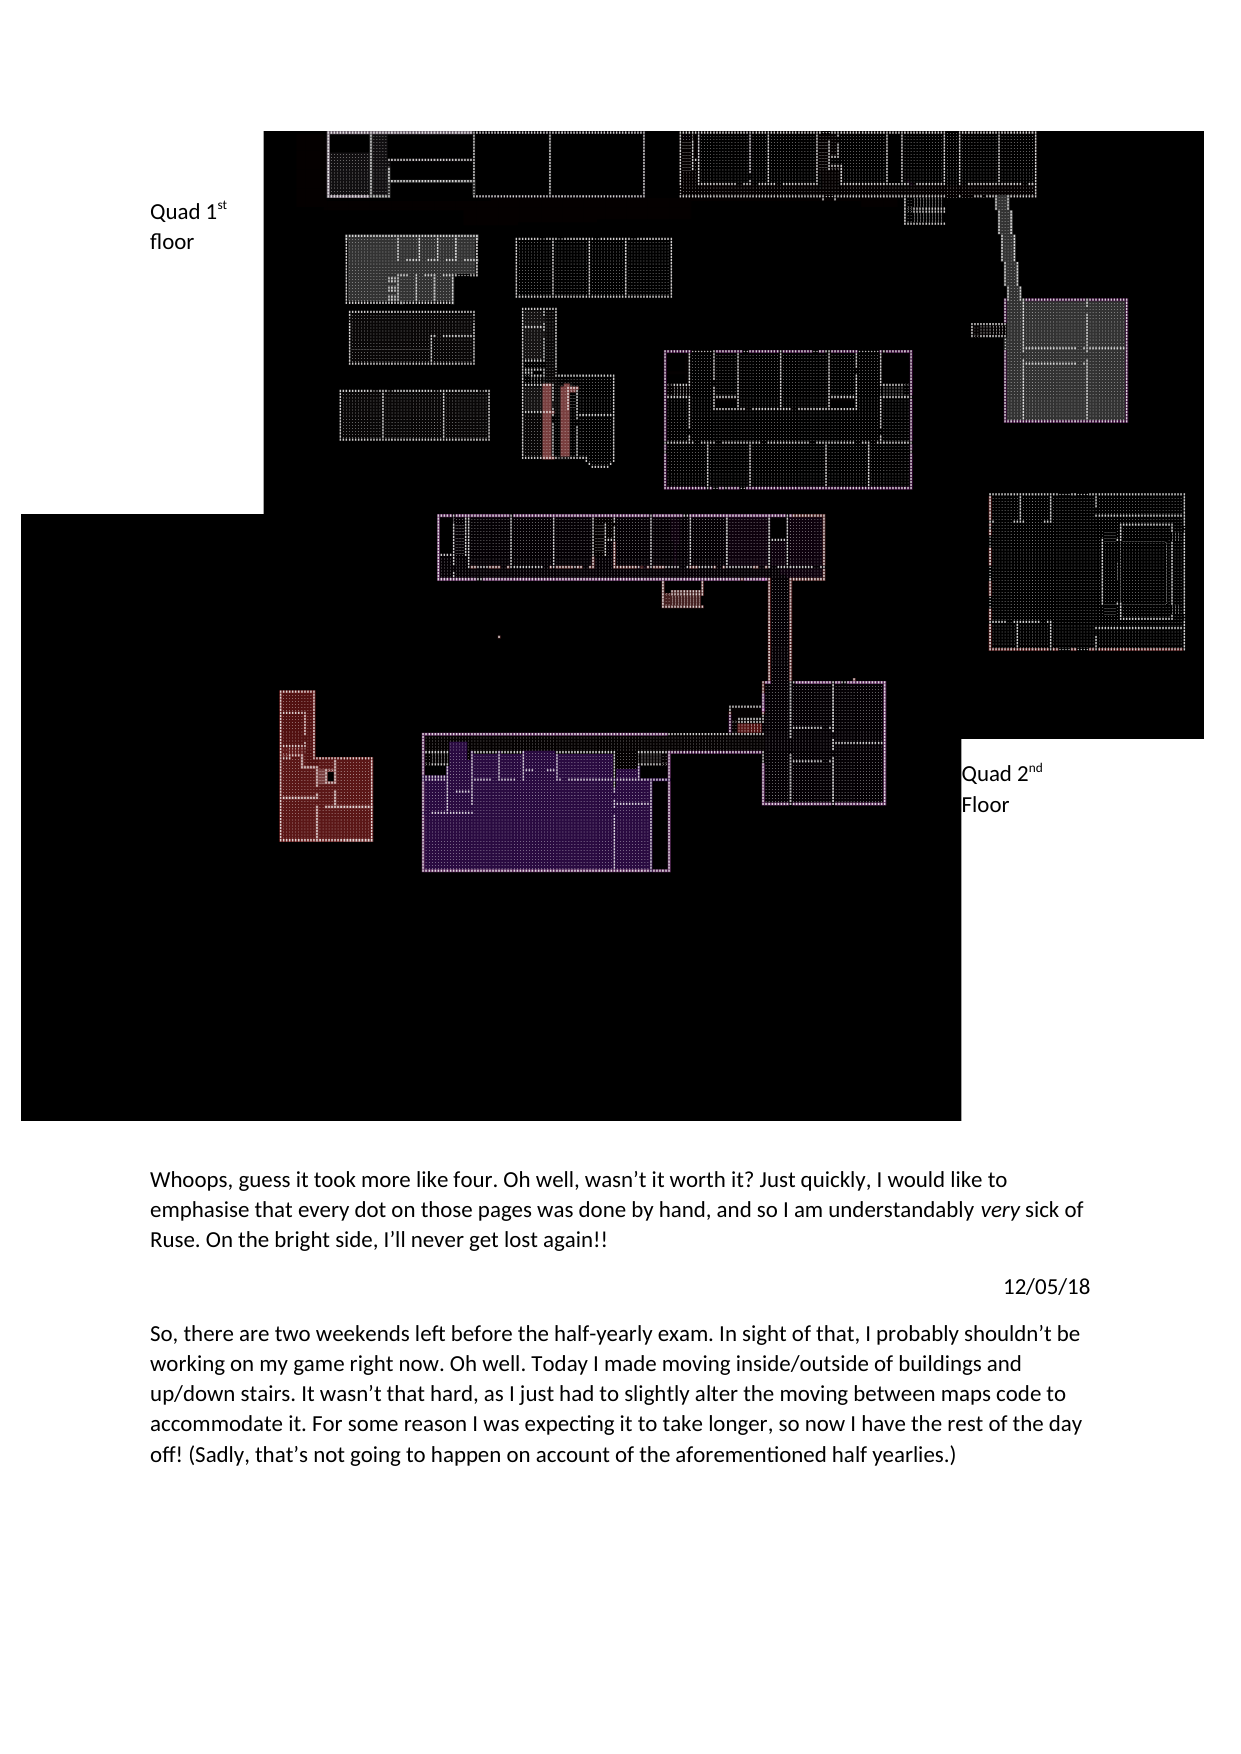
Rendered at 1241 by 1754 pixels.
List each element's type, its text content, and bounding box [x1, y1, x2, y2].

text [150, 508, 263, 514]
text Whoops, guess it took more like four. Oh well, wasn’t it worth it? Just quickly, I would like to emphasise that every dot on those pages was done by hand, and so I am understandably very sick of Ruse. On the bright side, I’ll never get lost again!! [150, 1165, 1090, 1253]
text So, there are two weekends left before the half-yearly exam. In sight of that, I probably shouldn’t be working on my game right now. Oh well. Today I made moving inside/outside of buildings and up/down stairs. It wasn’t that hard, as I just had to slightly alter the moving between maps code to accommodate it. For some reason I was expecting it to take longer, so now I have the rest of the day off! (Sadly, that’s not going to happen on account of the aforementioned half yearlies.) [150, 1319, 1090, 1468]
text 12/05/18 [150, 1272, 1090, 1300]
text Quad 1st floor [150, 197, 263, 255]
picture [21, 131, 1204, 1121]
text Quad 2nd Floor [962, 739, 1090, 818]
